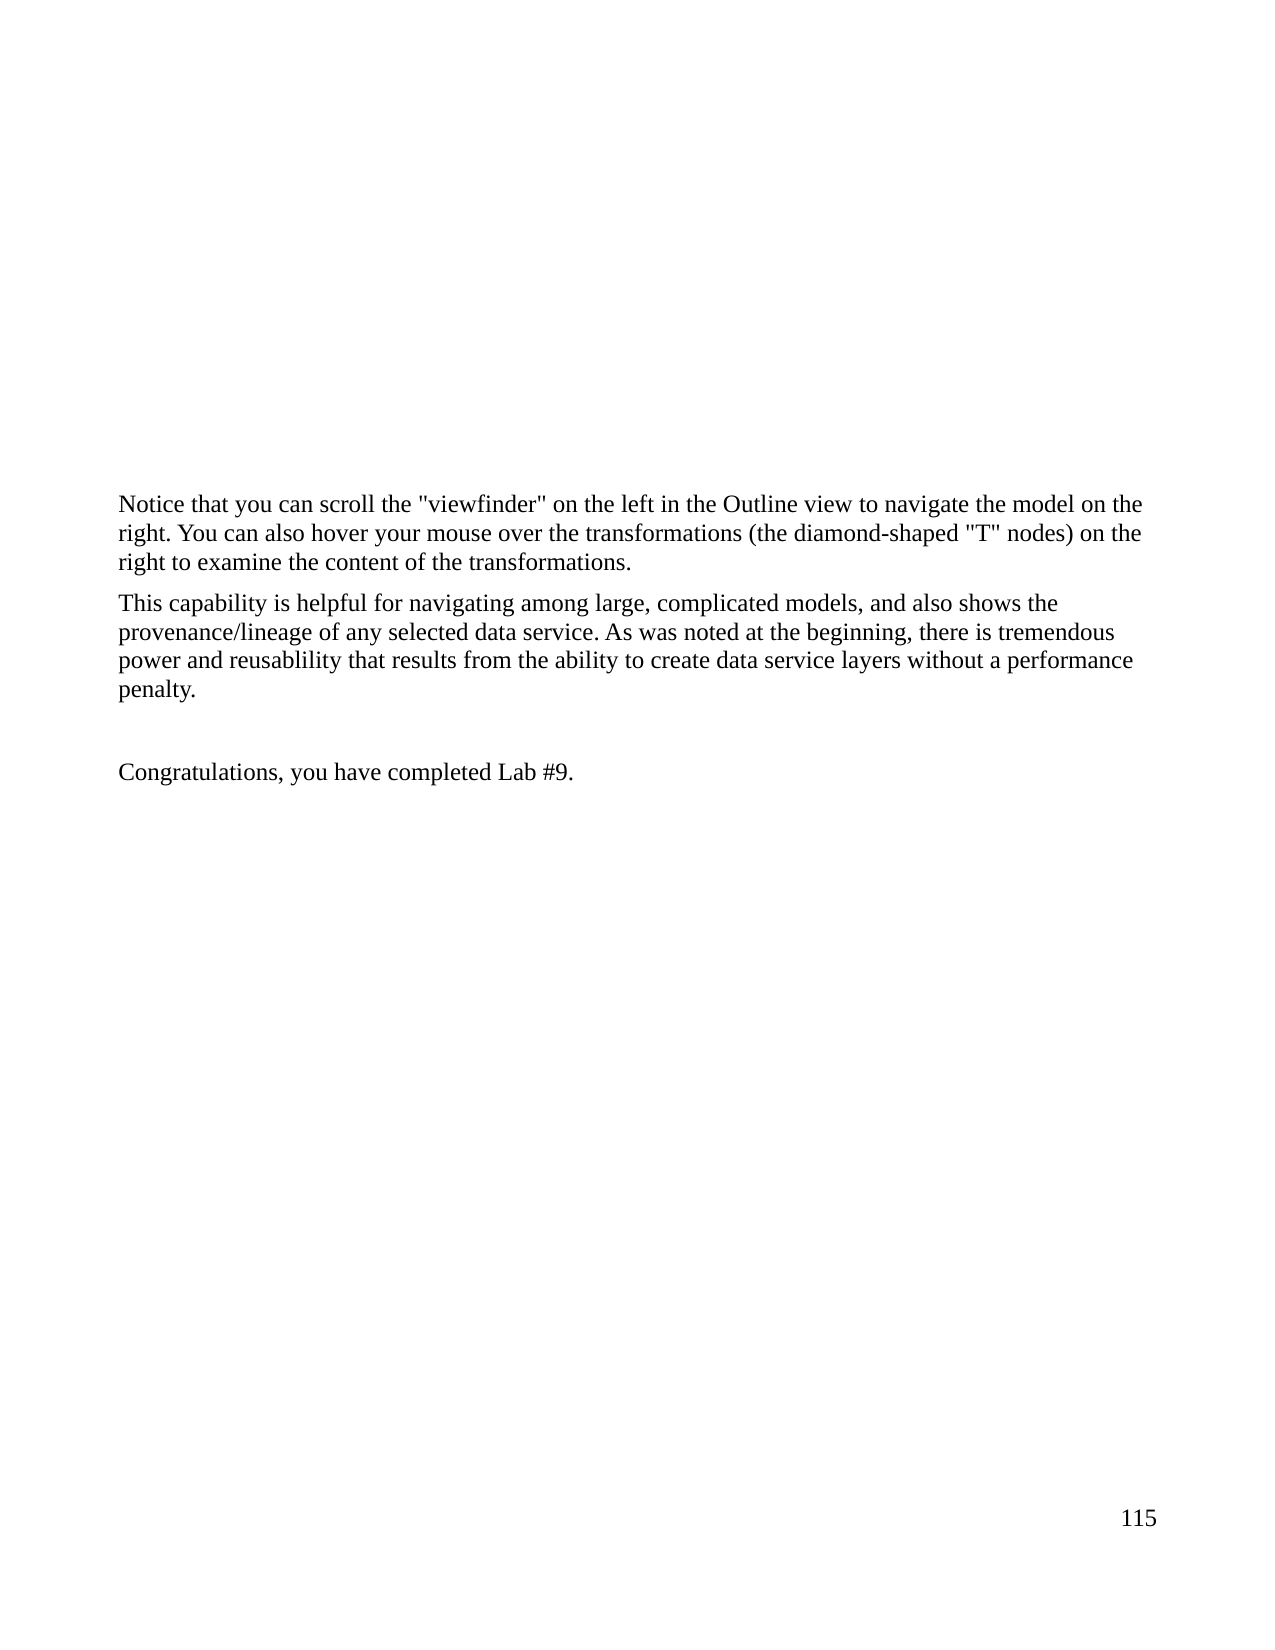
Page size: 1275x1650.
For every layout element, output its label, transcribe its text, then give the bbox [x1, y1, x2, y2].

text Notice that you can scroll the "viewfinder" on the left in the Outline view to navigate the model on the right. You can also hover your mouse over the transformations (the diamond-shaped "T" nodes) on the right to examine the content of the transformations. [118, 489, 1157, 576]
text Congratulations, you have completed Lab #9. [118, 757, 1157, 786]
text This capability is helpful for navigating among large, complicated models, and also shows the provenance/lineage of any selected data service. As was noted at the beginning, there is tremendous power and reusablility that results from the ability to create data service layers without a performance penalty. [118, 588, 1157, 703]
